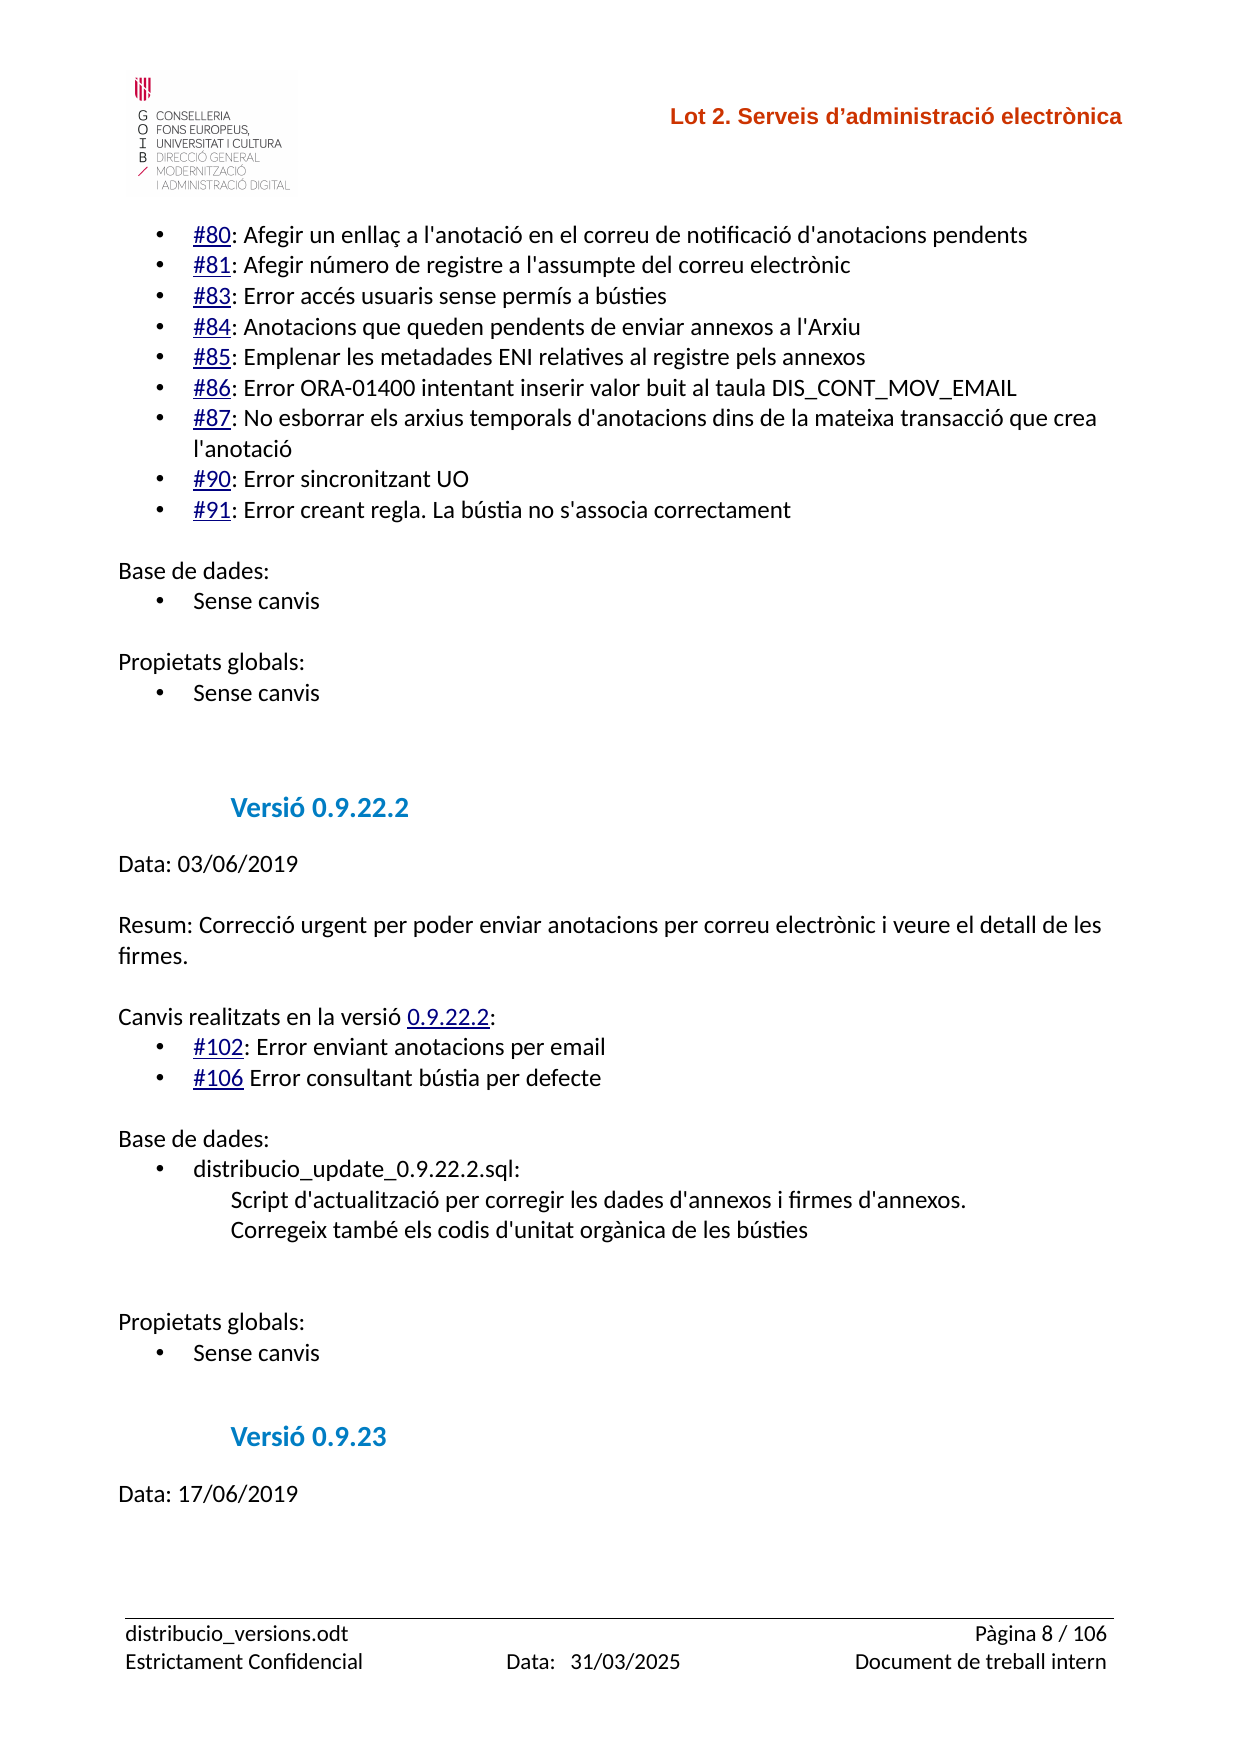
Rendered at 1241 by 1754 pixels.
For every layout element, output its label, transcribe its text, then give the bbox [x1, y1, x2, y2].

list Script d'actualització per corregir les dades d'annexos i firmes d'annexos. [193, 1184, 1122, 1215]
list #90: Error sincronitzant UO [156, 463, 1122, 494]
list Corregeix també els codis d'unitat orgànica de les bústies [193, 1215, 1122, 1245]
text Base de dades: [118, 1123, 1122, 1154]
list Sense canvis [156, 1337, 1122, 1367]
text Base de dades: [118, 555, 1122, 585]
list Sense canvis [156, 677, 1122, 707]
text Canvis realitzats en la versió 0.9.22.2: [118, 1001, 1122, 1032]
list #81: Afegir número de registre a l'assumpte del correu electrònic [156, 250, 1122, 280]
subtitle Versió 0.9.22.2 [153, 789, 1122, 825]
list #83: Error accés usuaris sense permís a bústies [156, 280, 1122, 311]
picture [126, 70, 299, 197]
list #80: Afegir un enllaç a l'anotació en el correu de notificació d'anotacions pendents [156, 219, 1122, 250]
list #84: Anotacions que queden pendents de enviar annexos a l'Arxiu [156, 311, 1122, 341]
list #106 Error consultant bústia per defecte [156, 1062, 1122, 1093]
text Propietats globals: [118, 646, 1122, 677]
list distribucio_update_0.9.22.2.sql: [156, 1154, 1122, 1184]
list Sense canvis [156, 585, 1122, 616]
list #91: Error creant regla. La bústia no s'associa correctament [156, 494, 1122, 524]
list #87: No esborrar els arxius temporals d'anotacions dins de la mateixa transacció que crea l'anotació [156, 402, 1122, 463]
list #86: Error ORA-01400 intentant inserir valor buit al taula DIS_CONT_MOV_EMAIL [156, 372, 1122, 402]
text Data: 17/06/2019 [118, 1478, 1122, 1508]
text Data: 03/06/2019 [118, 848, 1122, 879]
text Resum: Correcció urgent per poder enviar anotacions per correu electrònic i veure el detall de les firmes. [118, 909, 1122, 971]
text Propietats globals: [118, 1306, 1122, 1337]
list #85: Emplenar les metadades ENI relatives al registre pels annexos [156, 341, 1122, 372]
subtitle Versió 0.9.23 [153, 1418, 1122, 1454]
list #102: Error enviant anotacions per email [156, 1032, 1122, 1062]
